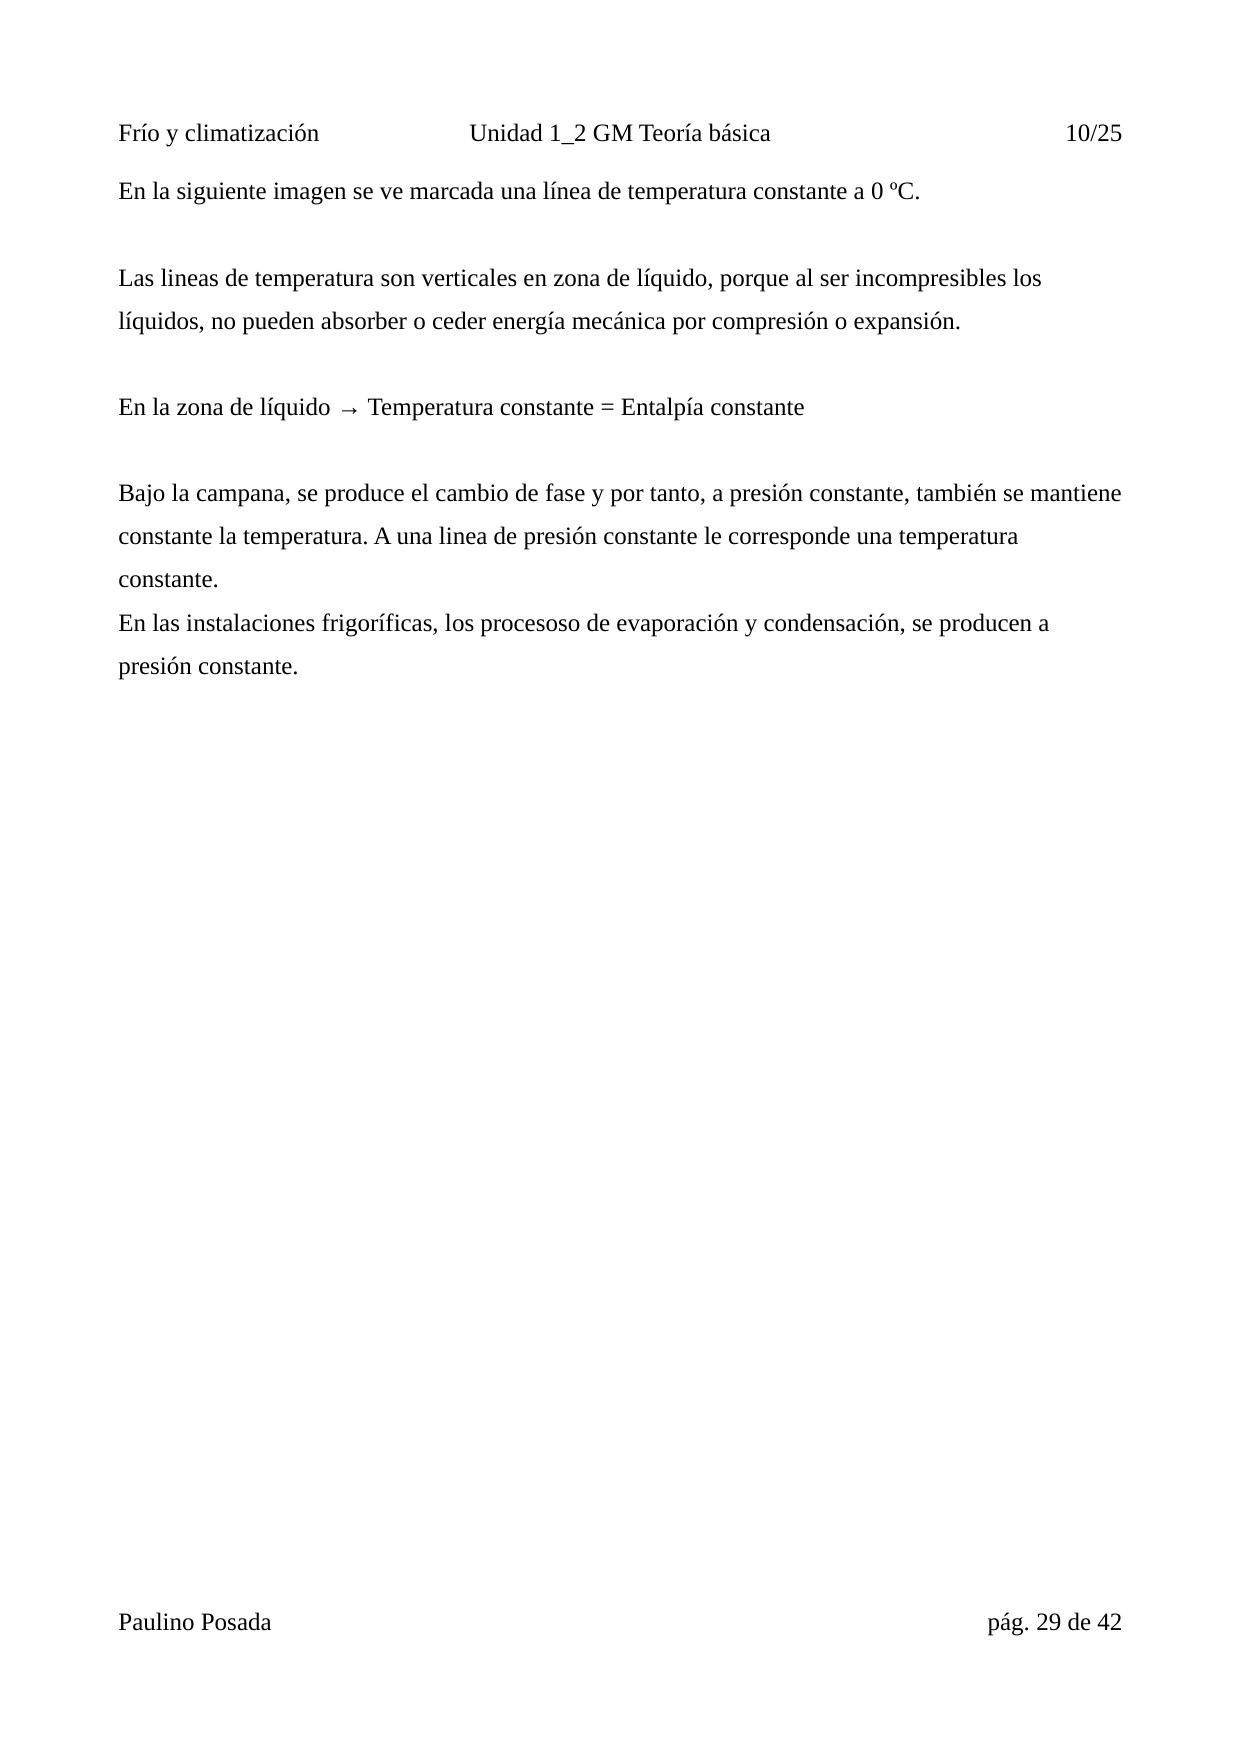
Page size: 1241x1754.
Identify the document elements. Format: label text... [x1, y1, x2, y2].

text Las lineas de temperatura son verticales en zona de líquido, porque al ser incompresibles los líquidos, no pueden absorber o ceder energía mecánica por compresión o expansión. [118, 263, 1122, 334]
text Bajo la campana, se produce el cambio de fase y por tanto, a presión constante, también se mantiene constante la temperatura. A una linea de presión constante le corresponde una temperatura constante. [118, 478, 1122, 593]
text En las instalaciones frigoríficas, los procesoso de evaporación y condensación, se producen a presión constante. [118, 608, 1122, 679]
text En la zona de líquido → Temperatura constante = Entalpía constante [118, 392, 1122, 421]
text En la siguiente imagen se ve marcada una línea de temperatura constante a 0 ºC. [118, 176, 1122, 205]
